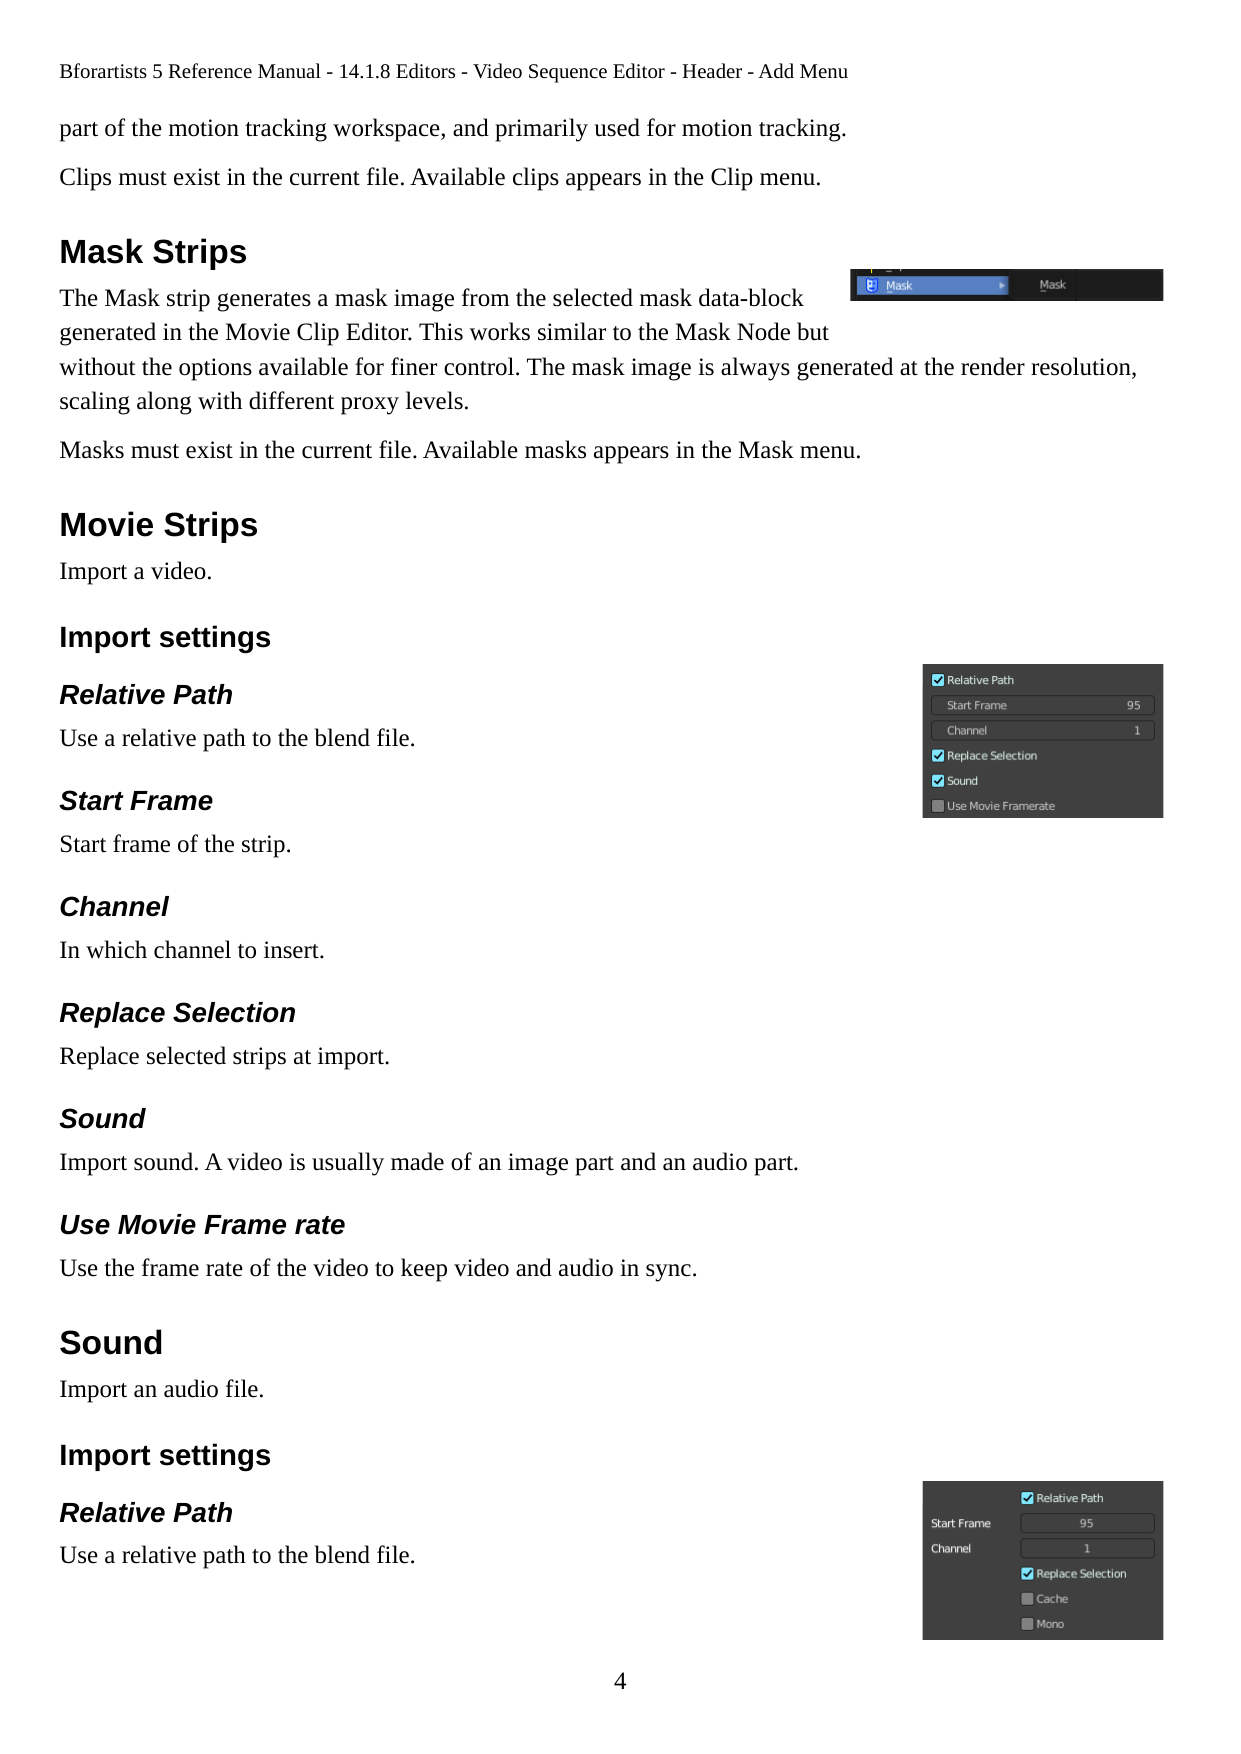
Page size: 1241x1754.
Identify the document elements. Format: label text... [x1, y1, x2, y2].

subtitle [1164, 784, 1181, 816]
text Masks must exist in the current file. Available masks appears in the Mask menu. [59, 435, 1181, 464]
text Use a relative path to the blend file. [59, 723, 922, 752]
subtitle Relative Path [59, 1496, 922, 1528]
subtitle Replace Selection [59, 996, 1181, 1028]
text The Mask strip generates a mask image from the selected mask data-block generated in the Movie Clip Editor. This works similar to the Mask Node but without the options available for finer control. The mask image is always generated at the render resolution, scaling along with different proxy levels. [59, 283, 1181, 415]
subtitle Use Movie Frame rate [59, 1208, 1181, 1240]
text Import an audio file. [59, 1374, 1181, 1402]
picture [922, 664, 1164, 818]
text Import sound. A video is usually made of an image part and an audio part. [59, 1147, 1181, 1176]
picture [922, 1481, 1164, 1640]
text Start frame of the strip. [59, 829, 1181, 858]
subtitle [1164, 1496, 1181, 1528]
subtitle Channel [59, 891, 1181, 922]
subtitle Mask Strips [59, 232, 1181, 270]
picture [850, 269, 1164, 301]
text Import a video. [59, 556, 1181, 585]
subtitle Start Frame [59, 784, 922, 816]
text Replace selected strips at import. [59, 1041, 1181, 1069]
subtitle Import settings [59, 1437, 1181, 1471]
text Use a relative path to the blend file. [59, 1541, 922, 1569]
text part of the motion tracking workspace, and primarily used for motion tracking. [59, 113, 1181, 141]
subtitle [1164, 679, 1181, 711]
subtitle Import settings [59, 620, 1181, 654]
subtitle Relative Path [59, 679, 922, 711]
subtitle Sound [59, 1102, 1181, 1134]
subtitle Movie Strips [59, 505, 1181, 544]
text Use the frame rate of the video to keep video and audio in sync. [59, 1253, 1181, 1281]
text In which channel to insert. [59, 935, 1181, 964]
text Clips must exist in the current file. Available clips appears in the Clip menu. [59, 162, 1181, 190]
subtitle Sound [59, 1323, 1181, 1361]
